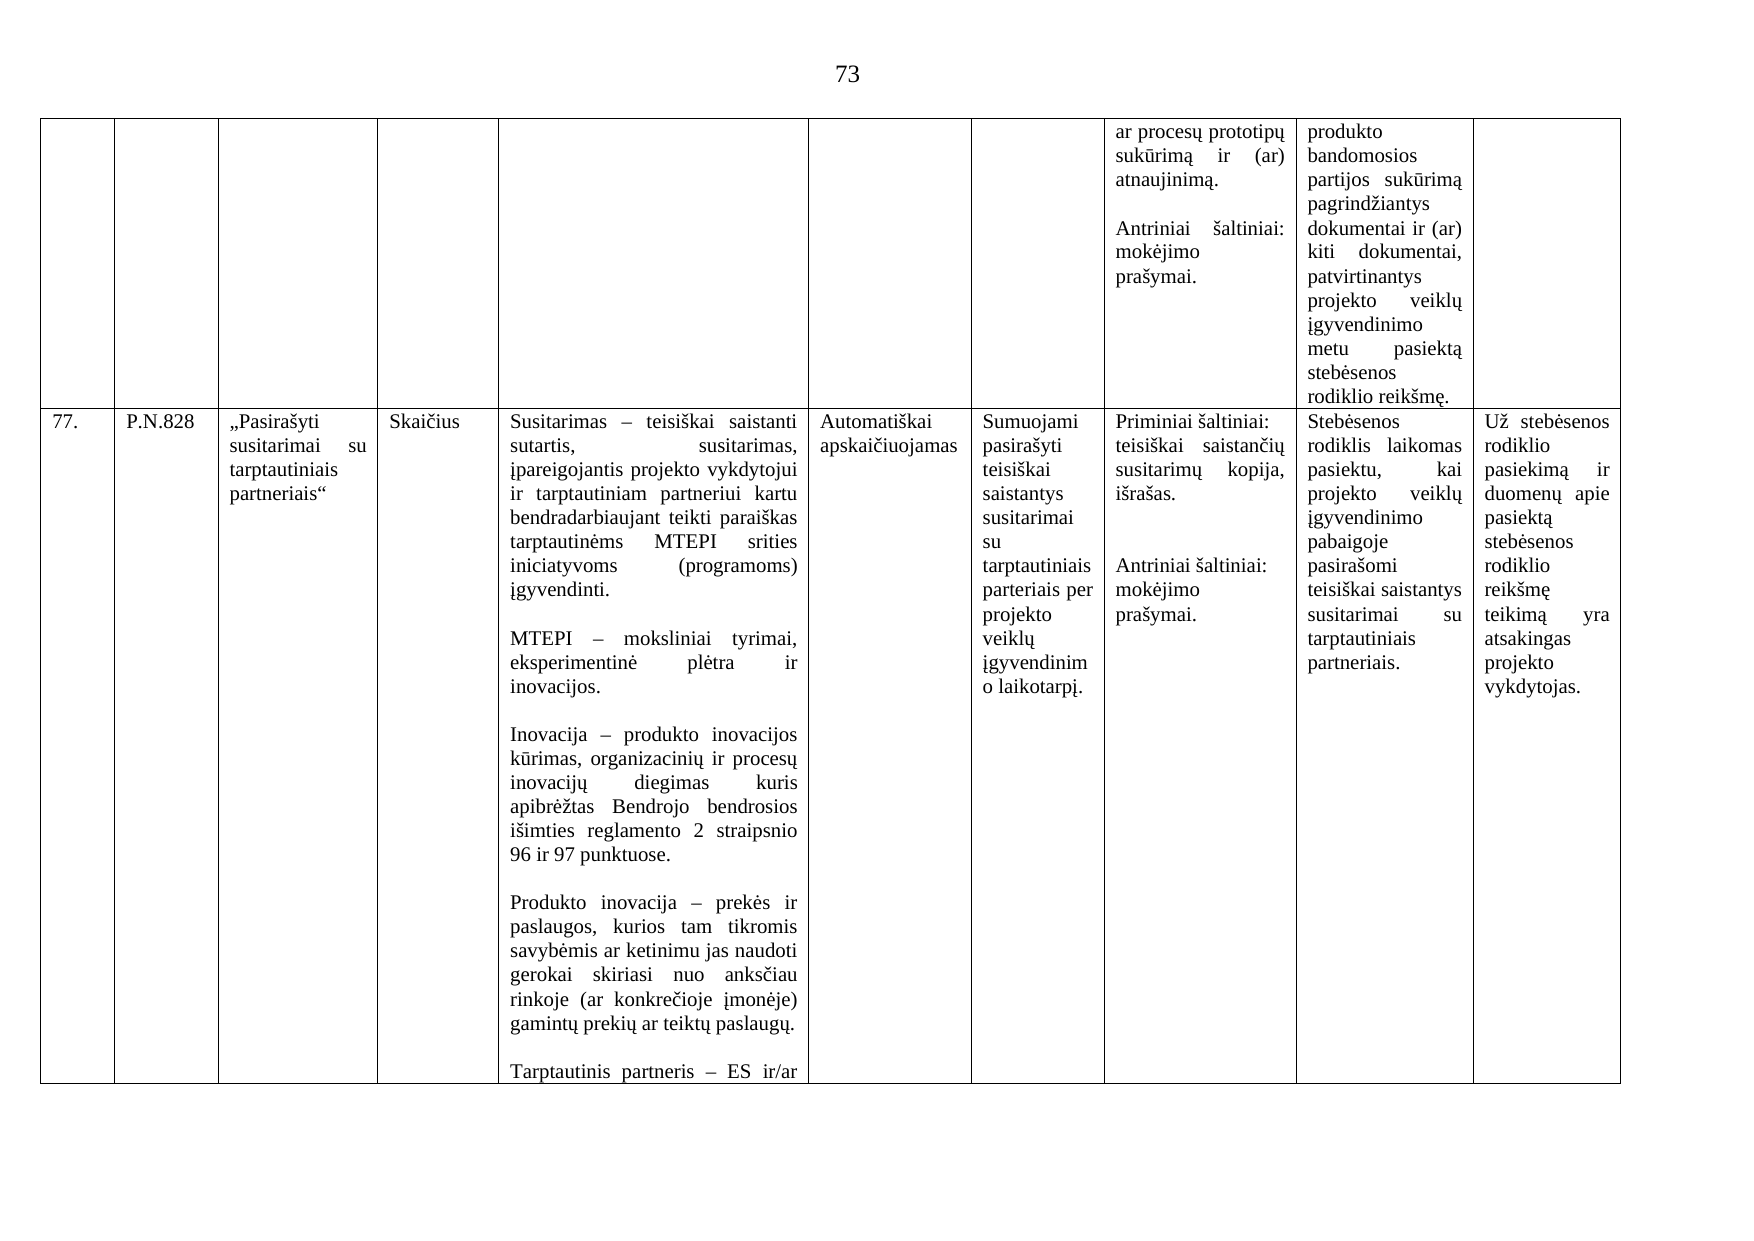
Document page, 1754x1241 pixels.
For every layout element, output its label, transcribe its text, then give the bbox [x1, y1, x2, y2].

table_cell Susitarimas – teisiškai saistanti sutartis, susitarimas, įpareigojantis projekto vykdytojui ir tarptautiniam partneriui kartu bendradarbiaujant teikti paraiškas tarptautinėms MTEPI srities iniciatyvoms (programoms) įgyvendinti. MTEPI – moksliniai tyrimai, eksperimentinė plėtra ir inovacijos. Inovacija – produkto inovacijos kūrimas, organizacinių ir procesų inovacijų diegimas kuris apibrėžtas Bendrojo bendrosios išimties reglamento 2 straipsnio 96 ir 97 punktuose. Produkto inovacija – prekės ir paslaugos, kurios tam tikromis savybėmis ar ketinimu jas naudoti gerokai skiriasi nuo anksčiau rinkoje (ar konkrečioje įmonėje) gamintų prekių ar teiktų paslaugų. Tarptautinis partneris – ES ir/ar [499, 409, 808, 1083]
table_cell Automatiškai apskaičiuojamas [809, 409, 971, 1083]
table_cell [972, 119, 1104, 408]
table_cell 77. [41, 409, 114, 1083]
table_cell [1474, 119, 1620, 408]
table_cell [41, 119, 114, 408]
table_cell ar procesų prototipų sukūrimą ir (ar) atnaujinimą. Antriniai šaltiniai: mokėjimo prašymai. [1105, 119, 1296, 408]
table_cell Sumuojami pasirašyti teisiškai saistantys susitarimai su tarptautiniais parteriais per projekto veiklų įgyvendinimo laikotarpį. [972, 409, 1104, 1083]
table_cell [115, 119, 218, 408]
table_cell produkto bandomosios partijos sukūrimą pagrindžiantys dokumentai ir (ar) kiti dokumentai, patvirtinantys projekto veiklų įgyvendinimo metu pasiektą stebėsenos rodiklio reikšmę. [1297, 119, 1473, 408]
table_cell P.N.828 [115, 409, 218, 1083]
table_cell [809, 119, 971, 408]
table_cell Už stebėsenos rodiklio pasiekimą ir duomenų apie pasiektą stebėsenos rodiklio reikšmę teikimą yra atsakingas projekto vykdytojas. [1474, 409, 1620, 1083]
table_cell Stebėsenos rodiklis laikomas pasiektu, kai projekto veiklų įgyvendinimo pabaigoje pasirašomi teisiškai saistantys susitarimai su tarptautiniais partneriais. [1297, 409, 1473, 1083]
table_cell Priminiai šaltiniai: teisiškai saistančių susitarimų kopija, išrašas. Antriniai šaltiniai: mokėjimo prašymai. [1105, 409, 1296, 1083]
table_cell [219, 119, 377, 408]
table_cell [499, 119, 808, 408]
table_cell Skaičius [378, 409, 498, 1083]
table_cell „Pasirašyti susitarimai su tarptautiniais partneriais“ [219, 409, 377, 1083]
table_cell [378, 119, 498, 408]
